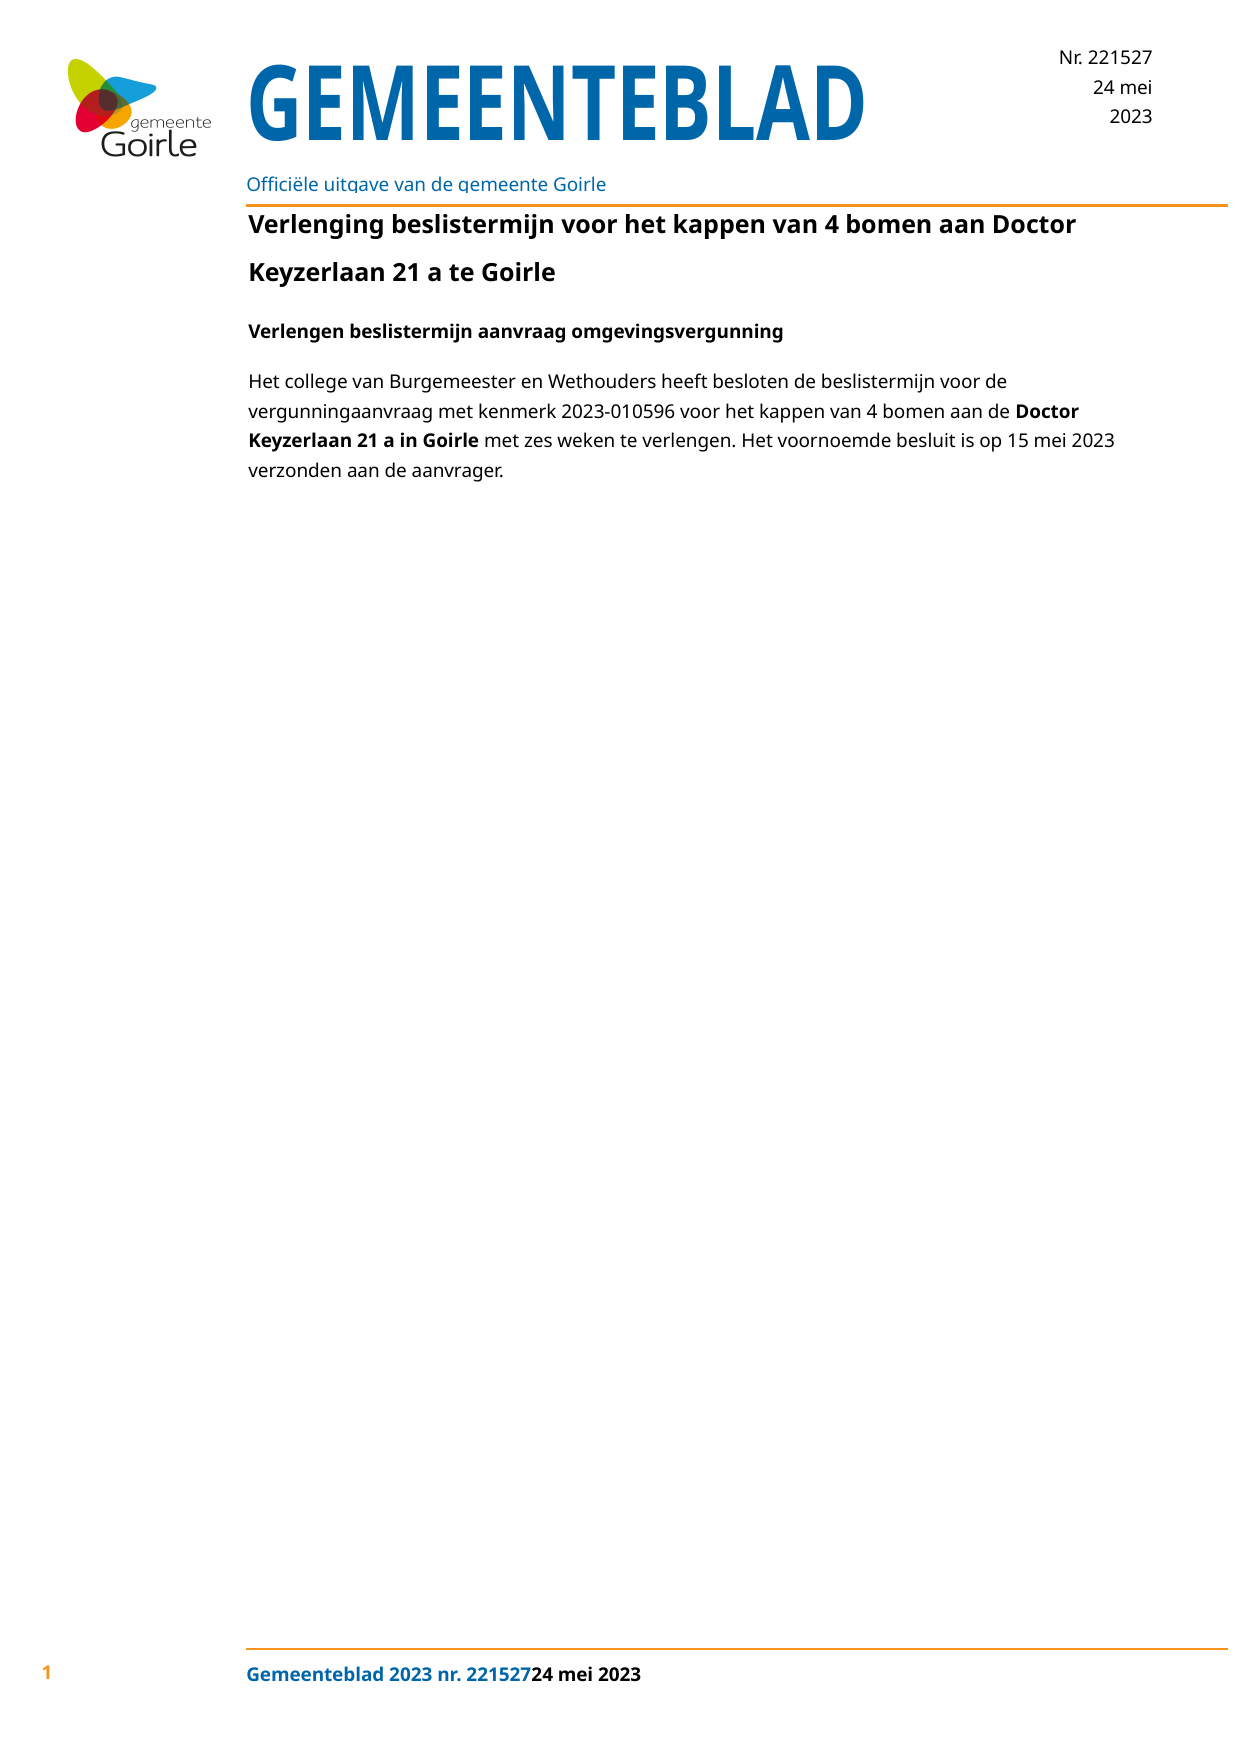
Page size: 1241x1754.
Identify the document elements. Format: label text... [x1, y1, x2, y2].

text Het college van Burgemeester en Wethouders heeft besloten de beslistermijn voor de vergunningaanvraag met kenmerk 2023-010596 voor het kappen van 4 bomen aan de Doctor Keyzerlaan 21 a in Goirle met zes weken te verlengen. Het voornoemde besluit is op 15 mei 2023 verzonden aan de aanvrager. [248, 368, 1152, 483]
text Verlenging beslistermijn voor het kappen van 4 bomen aan Doctor Keyzerlaan 21 a te Goirle [248, 207, 1152, 288]
text Verlengen beslistermijn aanvraag omgevingsvergunning [248, 318, 1152, 344]
picture [41, 47, 231, 172]
